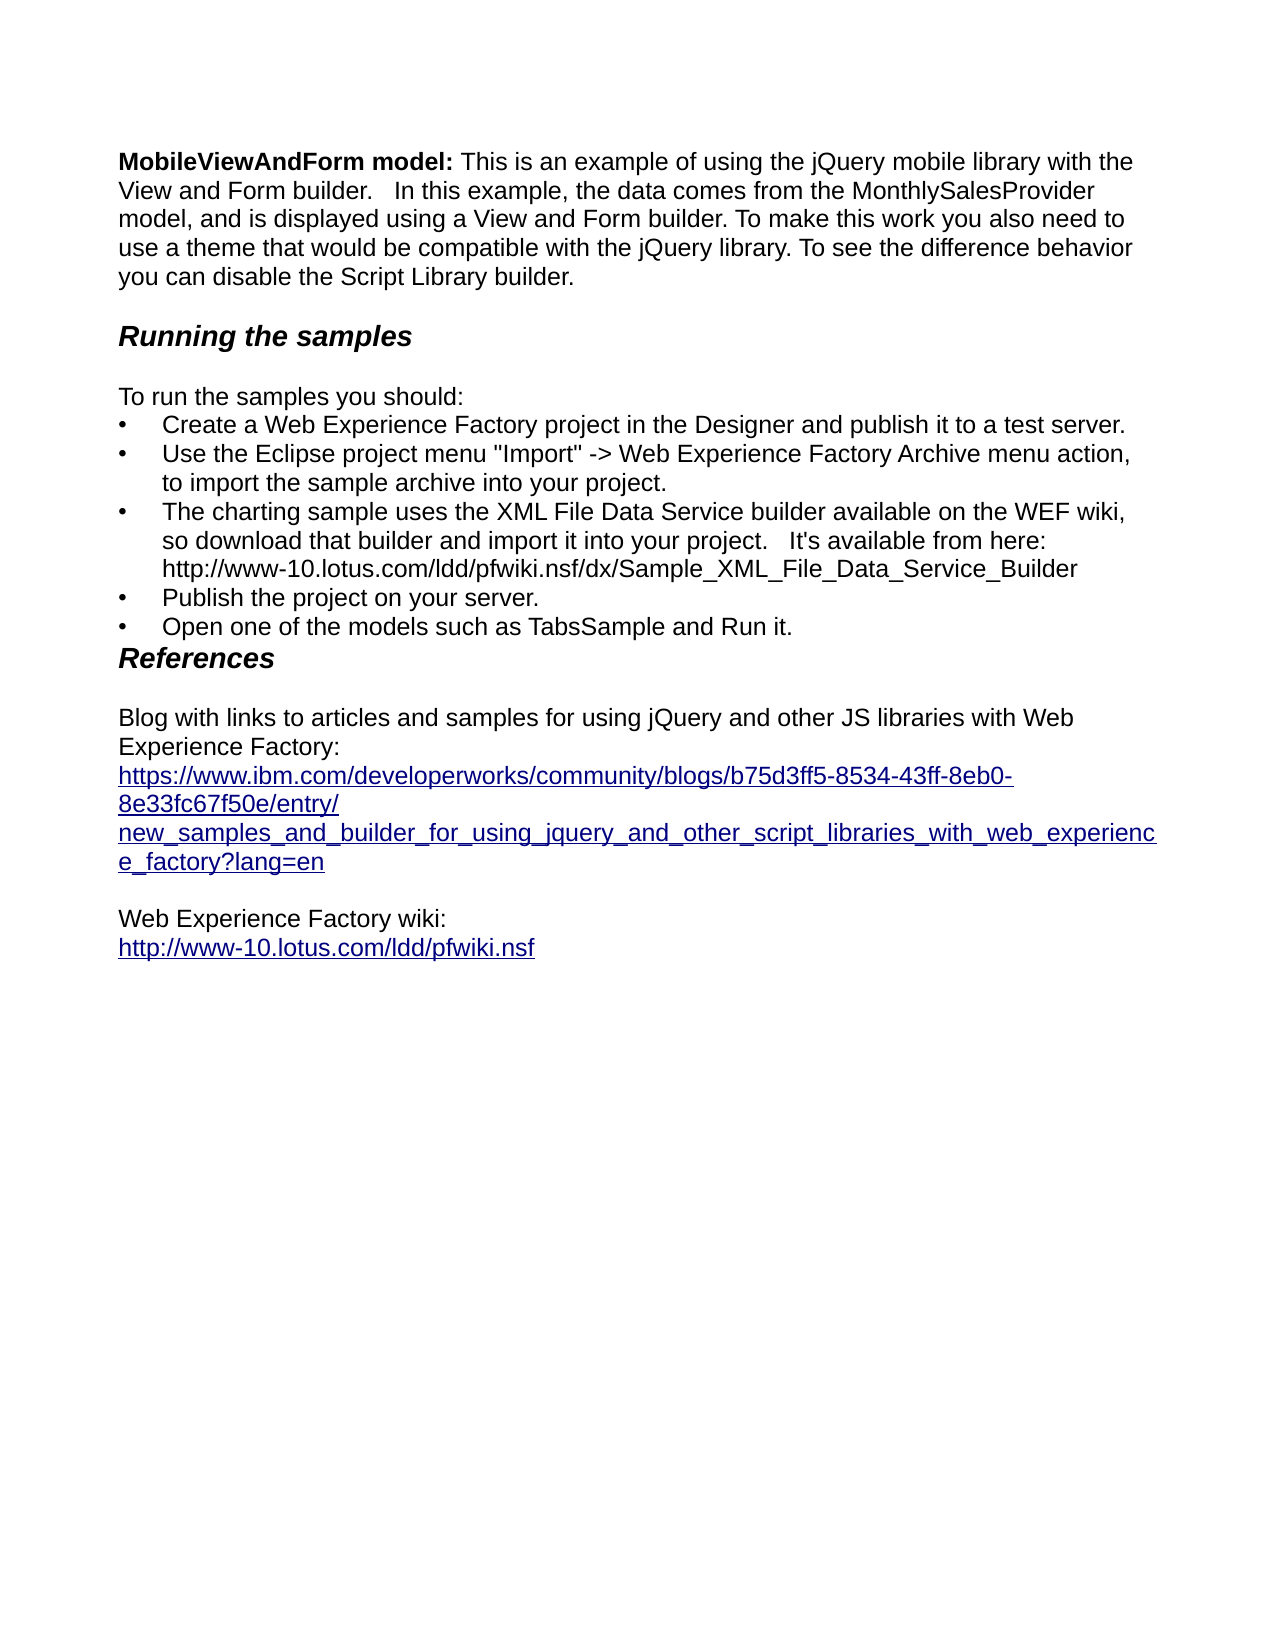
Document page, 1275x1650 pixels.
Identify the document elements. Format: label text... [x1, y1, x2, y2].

subtitle References [118, 641, 1157, 674]
subtitle Running the samples [118, 319, 1157, 353]
list Use the Eclipse project menu "Import" -> Web Experience Factory Archive menu action, to import the sample archive into your project. [118, 439, 1157, 497]
text https://www.ibm.com/developerworks/community/blogs/b75d3ff5-8534-43ff-8eb0-8e33fc67f50e/entry/new_samples_and_builder_for_using_jquery_and_other_script_libraries_with_web_experienc [118, 761, 1157, 843]
list Open one of the models such as TabsSample and Run it. [118, 612, 1157, 641]
list Publish the project on your server. [118, 583, 1157, 612]
text Web Experience Factory wiki: [118, 904, 1157, 933]
text Blog with links to articles and samples for using jQuery and other JS libraries with Web Experience Factory: [118, 703, 1157, 761]
text e_factory?lang=en [118, 844, 1157, 876]
text http://www-10.lotus.com/ldd/pfwiki.nsf [118, 933, 1157, 962]
list http://www-10.lotus.com/ldd/pfwiki.nsf/dx/Sample_XML_File_Data_Service_Builder [118, 554, 1157, 583]
text MobileViewAndForm model: This is an example of using the jQuery mobile library with the View and Form builder. In this example, the data comes from the MonthlySalesProvider model, and is displayed using a View and Form builder. To make this work you also need to use a theme that would be compatible with the jQuery library. To see the difference behavior you can disable the Script Library builder. [118, 147, 1157, 291]
list Create a Web Experience Factory project in the Designer and publish it to a test server. [118, 410, 1157, 439]
text To run the samples you should: [118, 382, 1157, 410]
list The charting sample uses the XML File Data Service builder available on the WEF wiki, so download that builder and import it into your project. It's available from here: [118, 497, 1157, 554]
